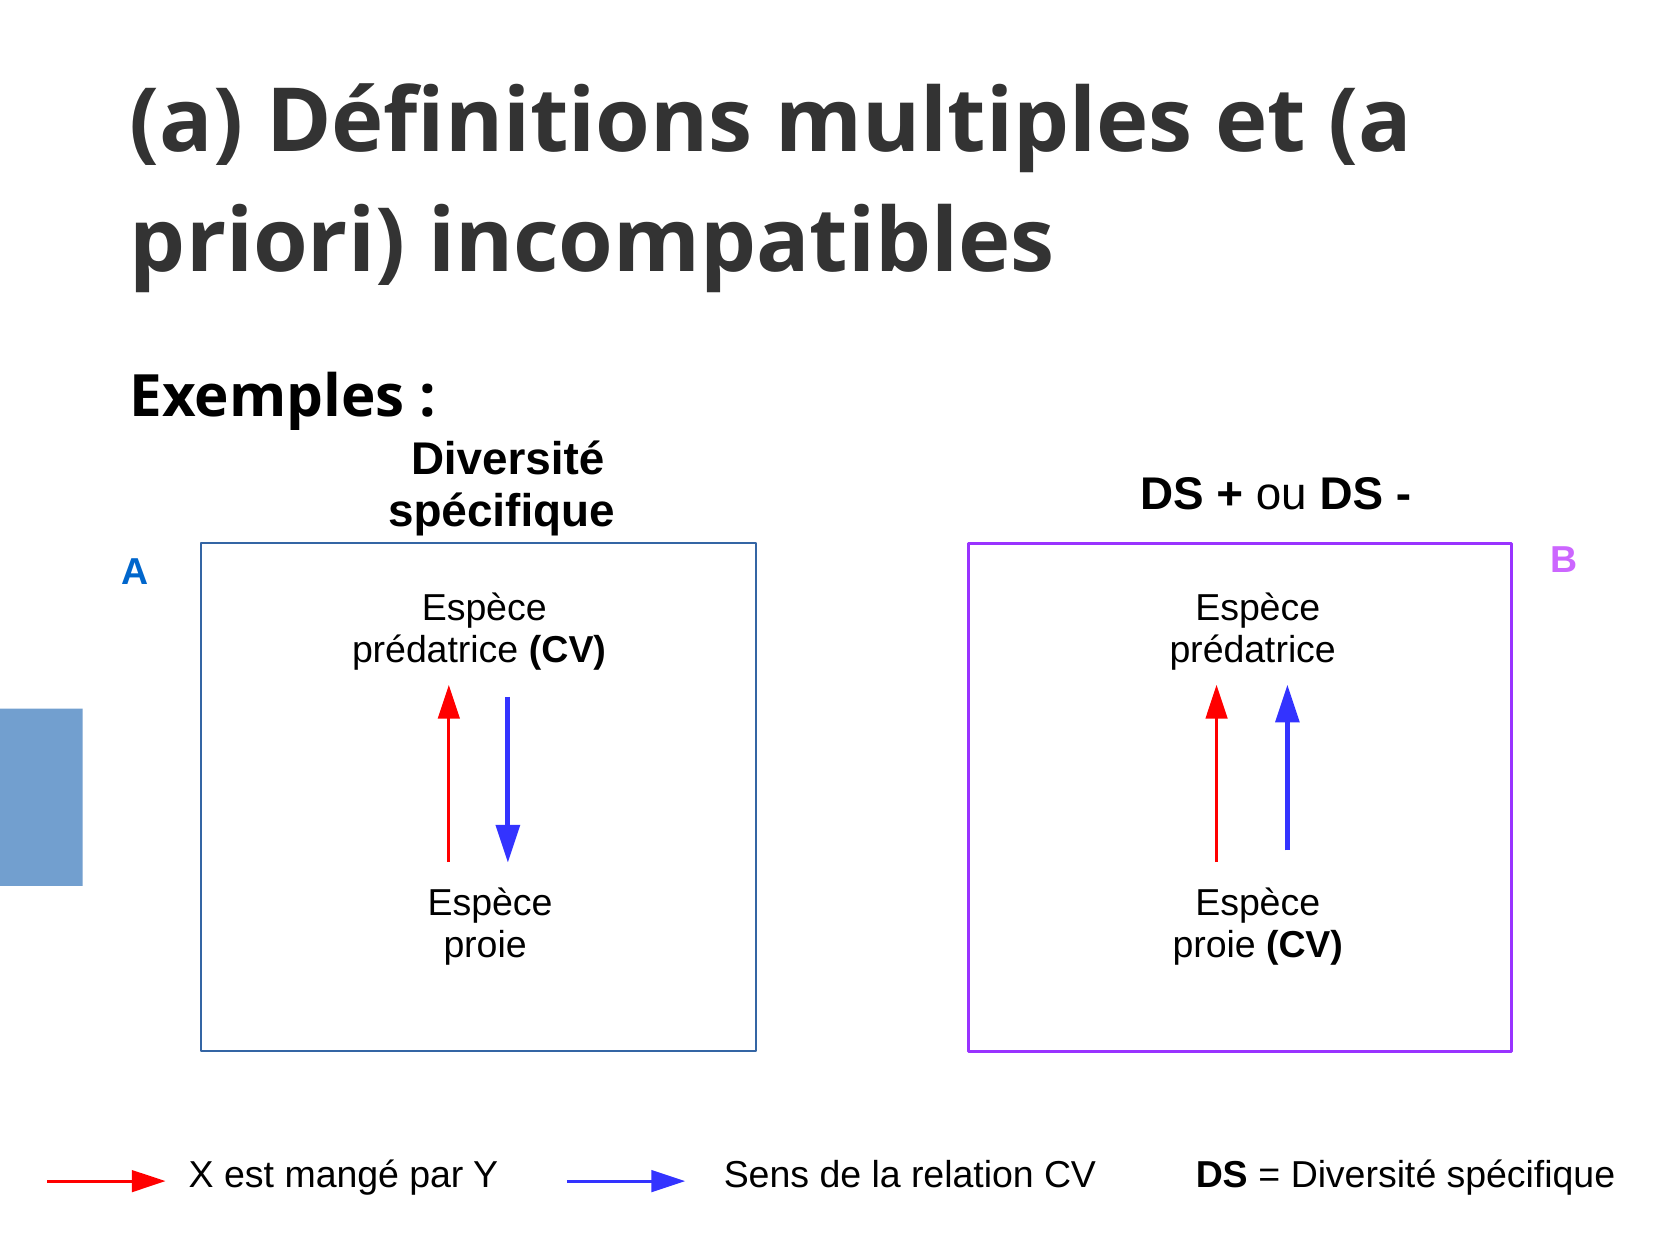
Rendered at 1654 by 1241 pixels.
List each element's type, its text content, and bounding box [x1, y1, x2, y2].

text_box A [106, 543, 178, 601]
subtitle Exemples : [129, 354, 1536, 1074]
text_box X est mangé par Y [129, 1145, 567, 1229]
text_box DS = Diversité spécifique [1181, 1145, 1654, 1241]
text_box Espèce prédatrice [1145, 578, 1371, 686]
text_box Diversité spécifique [307, 425, 709, 544]
text_box B [1535, 531, 1607, 589]
text_box Sens de la relation CV [696, 1145, 1134, 1217]
title (a) Définitions multiples et (a priori) incompatibles [129, 59, 1536, 296]
text_box Espèce proie (CV) [1145, 874, 1371, 981]
text_box Espèce proie [377, 874, 603, 981]
text_box Espèce prédatrice (CV) [318, 578, 650, 720]
text_box DS + ou DS - [1086, 460, 1465, 544]
